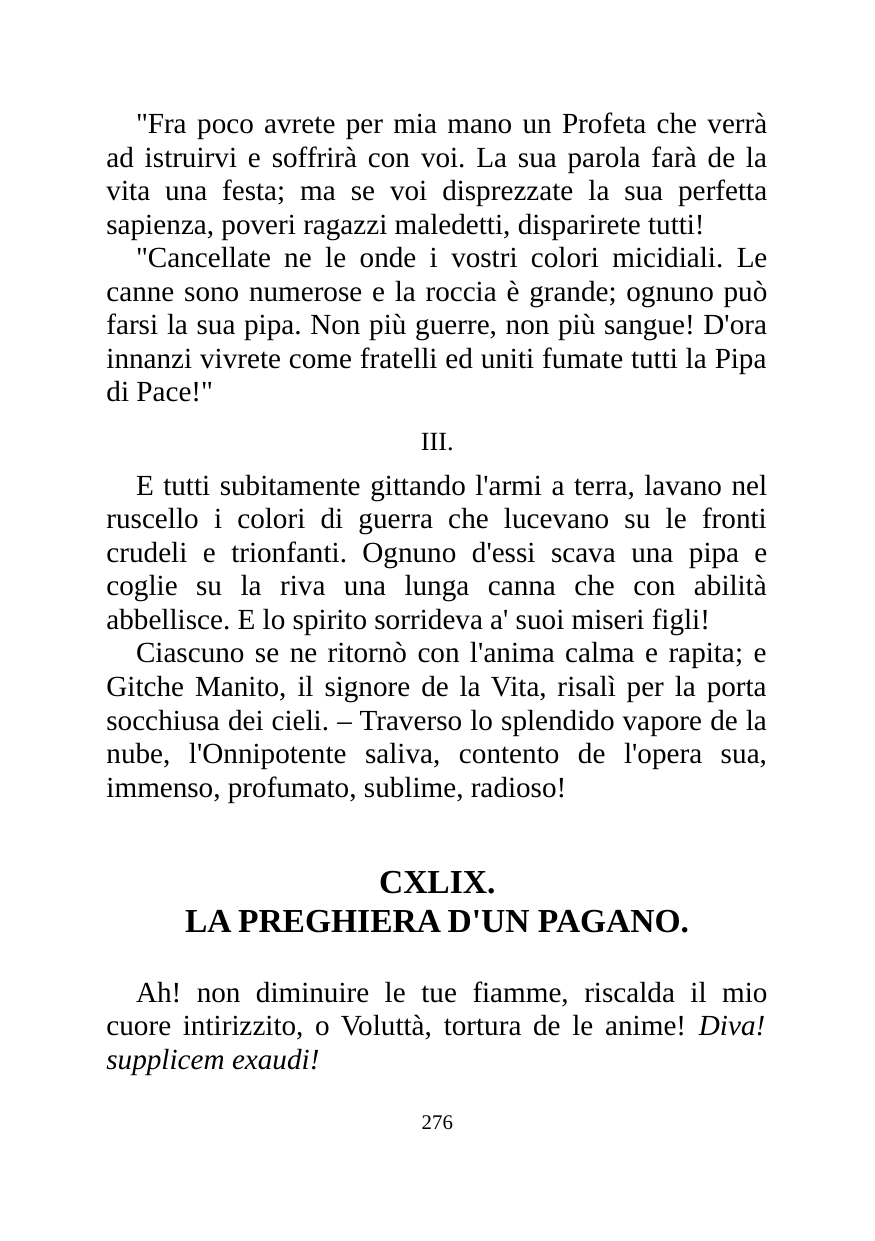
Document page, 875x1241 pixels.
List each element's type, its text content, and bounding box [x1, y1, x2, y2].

subtitle CXLIX. LA PREGHIERA D'UN PAGANO. [106, 862, 768, 939]
subtitle III. [106, 426, 768, 456]
text "Fra poco avrete per mia mano un Profeta che verrà ad istruirvi e soffrirà con voi. La sua parola farà de la vita una festa; ma se voi disprezzate la sua perfetta sapienza, poveri ragazzi maledetti, disparirete tutti! [106, 106, 768, 240]
text Ciascuno se ne ritornò con l'anima calma e rapita; e Gitche Manito, il signore de la Vita, risalì per la porta socchiusa dei cieli. – Traverso lo splendido vapore de la nube, l'Onnipotente saliva, contento de l'opera sua, immenso, profumato, sublime, radioso! [106, 636, 768, 803]
text "Cancellate ne le onde i vostri colori micidiali. Le canne sono numerose e la roccia è grande; ognuno può farsi la sua pipa. Non più guerre, non più sangue! D'ora innanzi vivrete come fratelli ed uniti fumate tutti la Pipa di Pace!" [106, 240, 768, 408]
text E tutti subitamente gittando l'armi a terra, lavano nel ruscello i colori di guerra che lucevano su le fronti crudeli e trionfanti. Ognuno d'essi scava una pipa e coglie su la riva una lunga canna che con abilità abbellisce. E lo spirito sorrideva a' suoi miseri figli! [106, 468, 768, 636]
text Ah! non diminuire le tue fiamme, riscalda il mio cuore intirizzito, o Voluttà, tortura de le anime! Diva! supplicem exaudi! [106, 975, 768, 1076]
